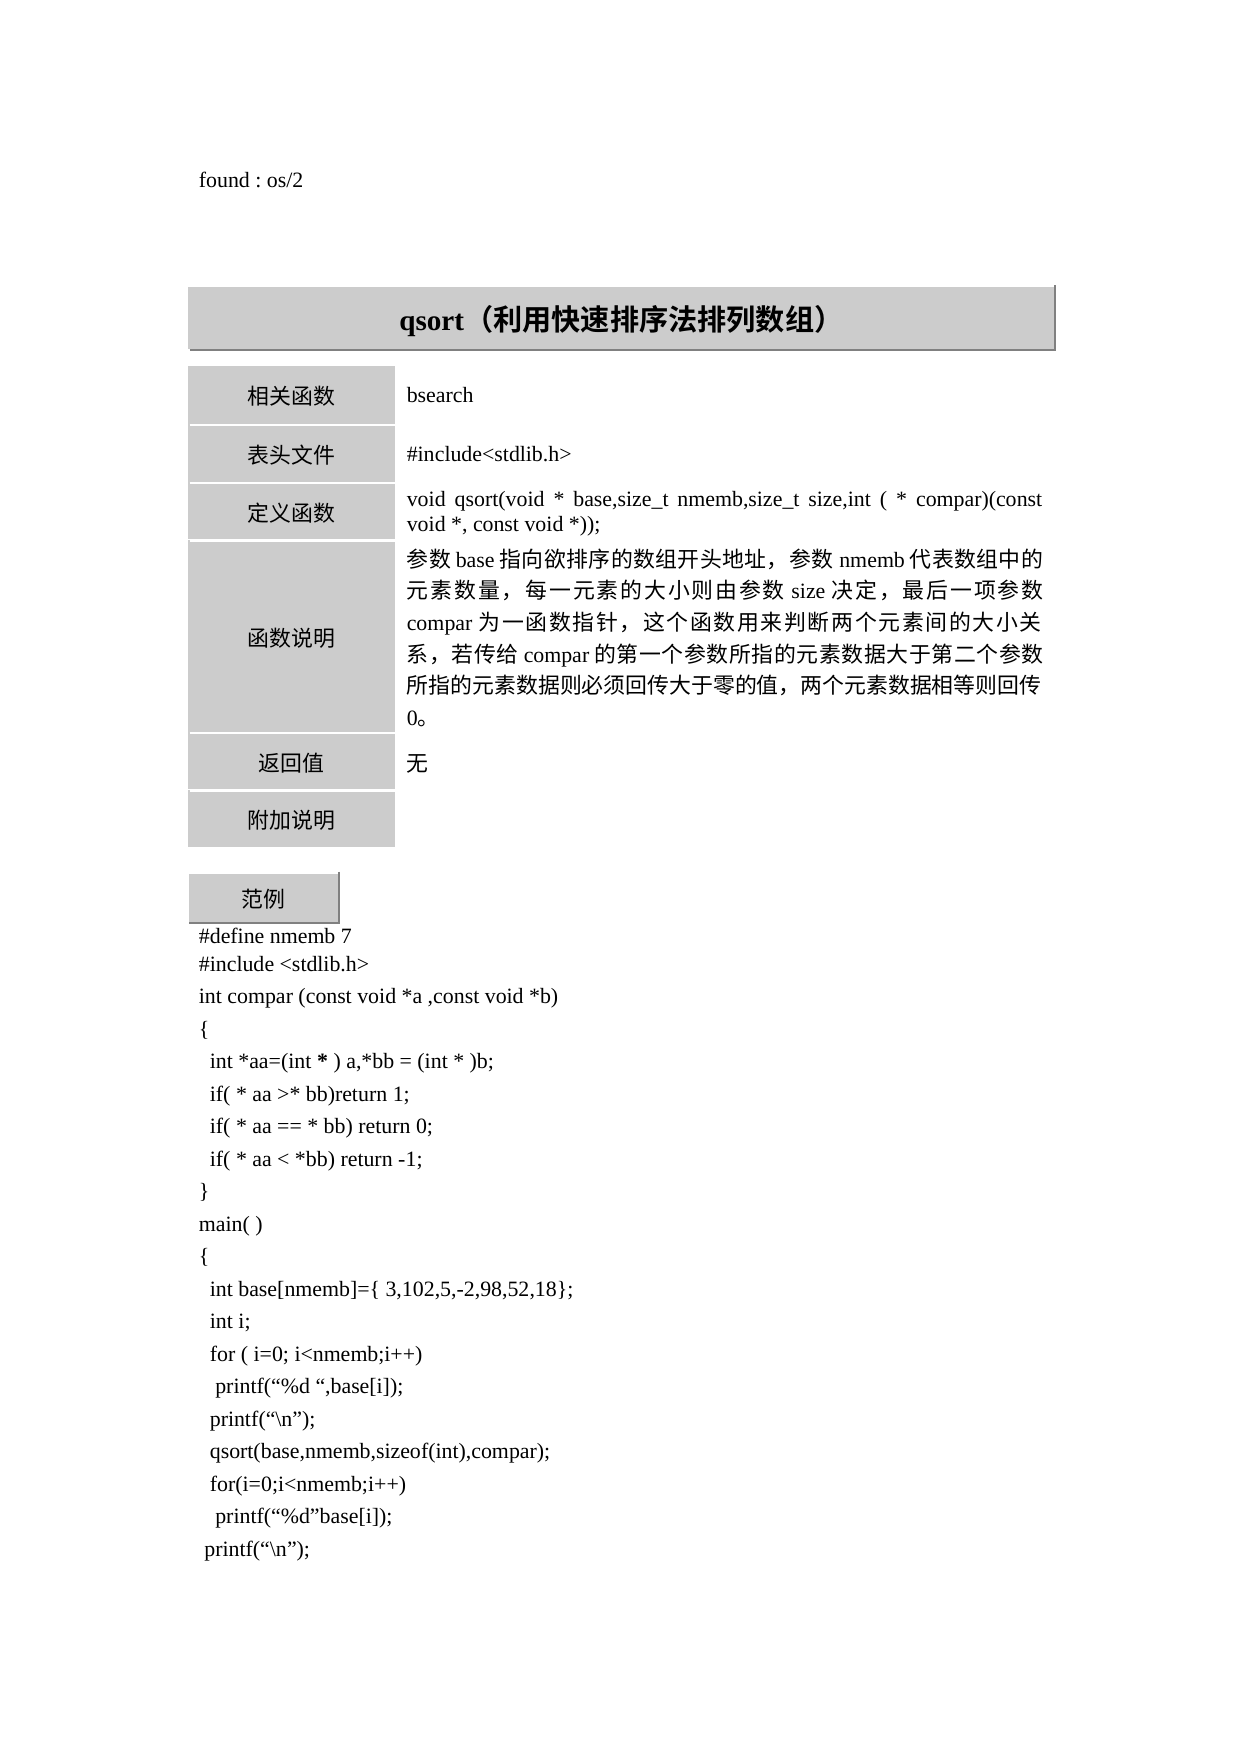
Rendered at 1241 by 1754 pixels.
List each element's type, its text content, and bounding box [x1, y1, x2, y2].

table_cell [188, 349, 1055, 366]
table_cell 返回值 [188, 732, 395, 789]
table_cell [395, 790, 1055, 847]
table_cell [188, 847, 1055, 872]
table_cell 附加说明 [188, 790, 395, 847]
table_cell #include<stdlib.h> [395, 424, 1055, 482]
table_cell 函数说明 [188, 540, 395, 732]
table_cell 参数base指向欲排序的数组开头地址，参数nmemb代表数组中的元素数量，每一元素的大小则由参数size决定，最后一项参数compar为一函数指针，这个函数用来判断两个元素间的大小关系，若传给compar的第一个参数所指的元素数据大于第二个参数所指的元素数据则必须回传大于零的值，两个元素数据相等则回传0。 [395, 540, 1055, 732]
table_cell #define nmemb 7 #include <stdlib.h> int compar (const void *a ,const void *b) { int *aa=(int * ) a,*bb = (int * )b; if( * aa >* bb)return 1; if( * aa == * bb) return 0; if( * aa < *bb) return -1; } main( ) { int base[nmemb]={ 3,102,5,-2,98,52,18}; int i; for ( i=0; i<nmemb;i++) printf(“%d “,base[i]); printf(“\n”); qsort(base,nmemb,sizeof(int),compar); for(i=0;i<nmemb;i++) printf(“%d”base[i]); printf(“\n”); [188, 922, 1055, 1565]
table_cell 无 [395, 732, 1055, 789]
table_cell 定义函数 [188, 482, 395, 539]
table_cell 范例 [189, 874, 338, 922]
table_cell [340, 872, 1055, 922]
table_cell 表头文件 [188, 424, 395, 482]
table_cell 相关函数 [188, 366, 395, 424]
table_cell void qsort(void * base,size_t nmemb,size_t size,int ( * compar)(const void *, const void *)); [395, 482, 1055, 539]
table_cell bsearch [395, 366, 1055, 424]
table_cell found : os/2 [188, 162, 1055, 220]
table_header qsort（利用快速排序法排列数组） [188, 287, 1054, 349]
